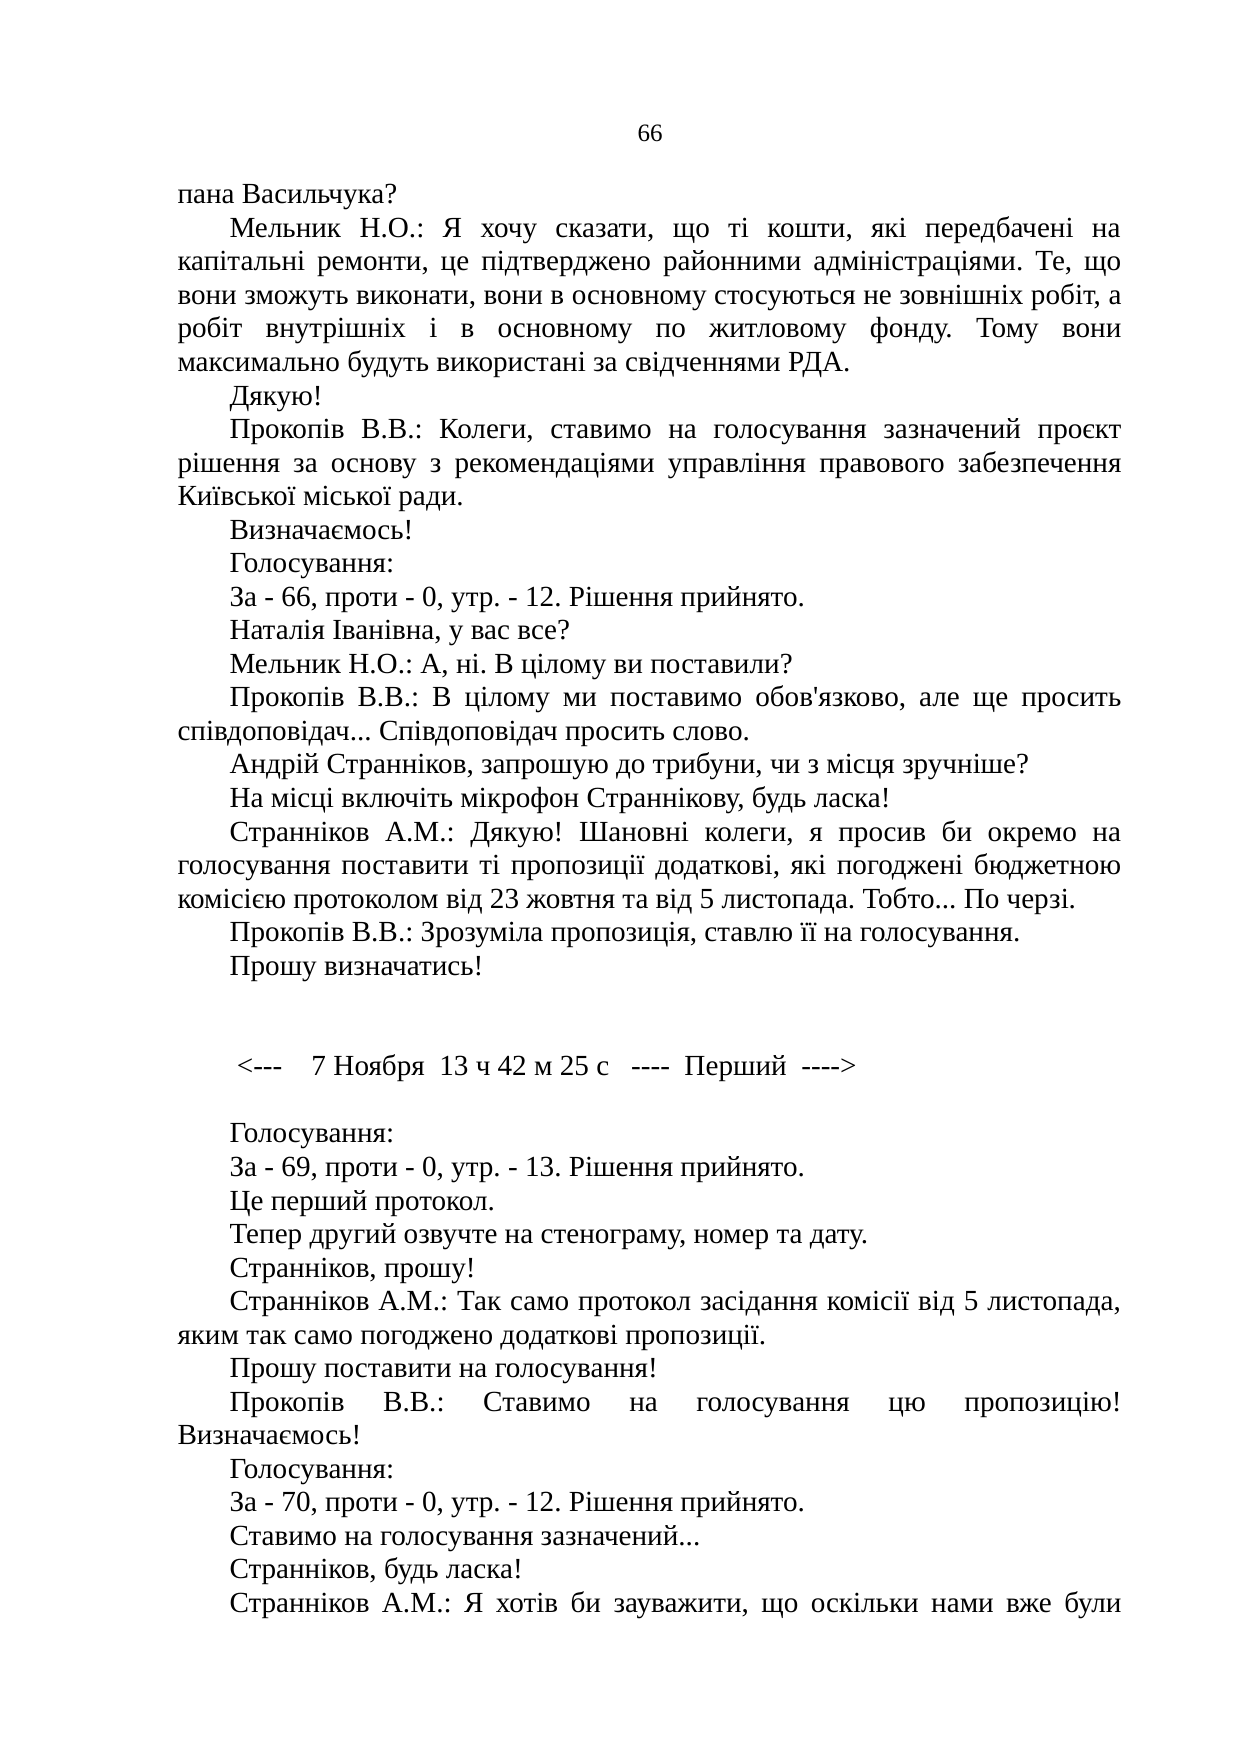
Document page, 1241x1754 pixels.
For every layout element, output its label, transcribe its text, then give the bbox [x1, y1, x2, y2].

text За - 66, проти - 0, утр. - 12. Рішення прийнято. [177, 579, 1122, 612]
text Странніков, прошу! [177, 1250, 1122, 1283]
text Голосування: [177, 545, 1122, 579]
text Голосування: [177, 1116, 1122, 1149]
text Странніков, будь ласка! [177, 1552, 1122, 1585]
text Прокопів В.В.: Ставимо на голосування цю пропозицію! Визначаємось! [177, 1384, 1122, 1451]
text Мельник Н.О.: А, ні. В цілому ви поставили? [177, 646, 1122, 679]
text Странніков А.М.: Так само протокол засідання комісії від 5 листопада, яким так само погоджено додаткові пропозиції. [177, 1283, 1122, 1350]
text Прокопів В.В.: Колеги, ставимо на голосування зазначений проєкт рішення за основу з рекомендаціями управління правового забезпечення Київської міської ради. [177, 411, 1122, 512]
text За - 69, проти - 0, утр. - 13. Рішення прийнято. [177, 1149, 1122, 1183]
text Прокопів В.В.: Зрозуміла пропозиція, ставлю її на голосування. [177, 914, 1122, 948]
text Наталія Іванівна, у вас все? [177, 612, 1122, 646]
text Тепер другий озвучте на стенограму, номер та дату. [177, 1216, 1122, 1250]
text пана Васильчука? [177, 176, 1122, 210]
text <--- 7 Ноября 13 ч 42 м 25 с ---- Перший ----> [177, 1048, 1122, 1082]
text Дякую! [177, 378, 1122, 411]
text Странніков А.М.: Я хотів би зауважити, що оскільки нами вже були [177, 1585, 1122, 1619]
text За - 70, проти - 0, утр. - 12. Рішення прийнято. [177, 1484, 1122, 1518]
text Андрій Странніков, запрошую до трибуни, чи з місця зручніше? [177, 747, 1122, 780]
text Прошу визначатись! [177, 948, 1122, 981]
text Голосування: [177, 1451, 1122, 1484]
text На місці включіть мікрофон Страннікову, будь ласка! [177, 780, 1122, 814]
text Визначаємось! [177, 512, 1122, 545]
text Прокопів В.В.: В цілому ми поставимо обов'язково, але ще просить співдоповідач... Співдоповідач просить слово. [177, 679, 1122, 747]
text Це перший протокол. [177, 1183, 1122, 1216]
text Ставимо на голосування зазначений... [177, 1518, 1122, 1552]
text Мельник Н.О.: Я хочу сказати, що ті кошти, які передбачені на капітальні ремонти, це підтверджено районними адміністраціями. Те, що вони зможуть виконати, вони в основному стосуються не зовнішніх робіт, а робіт внутрішніх і в основному по житловому фонду. Тому вони максимально будуть використані за свідченнями РДА. [177, 210, 1122, 378]
text Прошу поставити на голосування! [177, 1350, 1122, 1384]
text Странніков А.М.: Дякую! Шановні колеги, я просив би окремо на голосування поставити ті пропозиції додаткові, які погоджені бюджетною комісією протоколом від 23 жовтня та від 5 листопада. Тобто... По черзі. [177, 814, 1122, 914]
